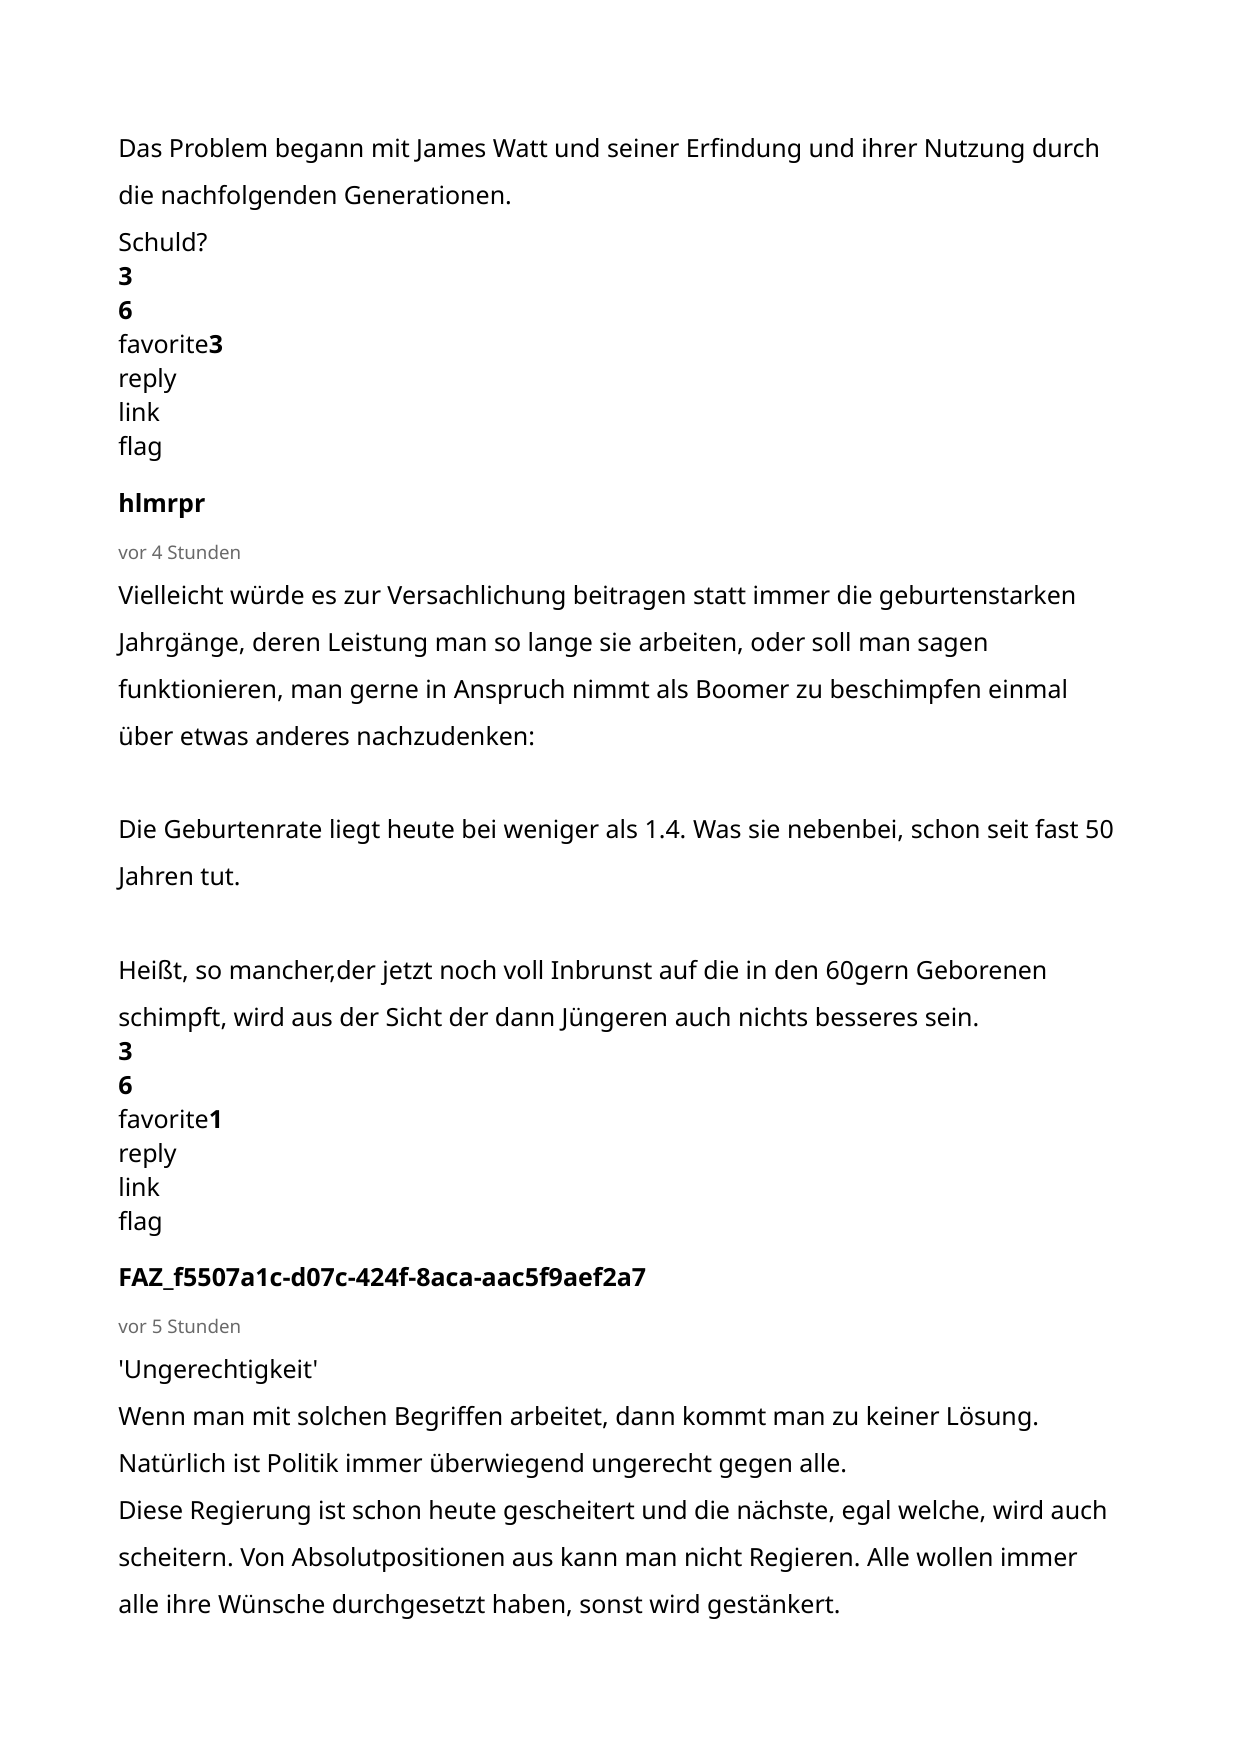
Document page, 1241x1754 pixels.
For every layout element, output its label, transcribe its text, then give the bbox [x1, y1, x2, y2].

text 6 [118, 293, 1122, 327]
text 3 [118, 259, 1122, 293]
text vor 5 Stunden [118, 1310, 1122, 1339]
text vor 4 Stunden [118, 535, 1122, 565]
text 'Ungerechtigkeit' Wenn man mit solchen Begriffen arbeitet, dann kommt man zu keiner Lösung. Natürlich ist Politik immer überwiegend ungerecht gegen alle. Diese Regierung ist schon heute gescheitert und die nächste, egal welche, wird auch scheitern. Von Absolutpositionen aus kann man nicht Regieren. Alle wollen immer alle ihre Wünsche durchgesetzt haben, sonst wird gestänkert. [118, 1339, 1122, 1621]
text favorite1 [118, 1102, 1122, 1136]
text flag [118, 1204, 1122, 1238]
text flag [118, 429, 1122, 463]
text link [118, 1170, 1122, 1204]
text 6 [118, 1067, 1122, 1102]
text hlmrpr [118, 479, 1114, 519]
text reply [118, 1136, 1122, 1170]
text reply [118, 361, 1122, 395]
text link [118, 395, 1122, 429]
text 3 [118, 1033, 1122, 1067]
text Vielleicht würde es zur Versachlichung beitragen statt immer die geburtenstarken Jahrgänge, deren Leistung man so lange sie arbeiten, oder soll man sagen funktionieren, man gerne in Anspruch nimmt als Boomer zu beschimpfen einmal über etwas anderes nachzudenken: Die Geburtenrate liegt heute bei weniger als 1.4. Was sie nebenbei, schon seit fast 50 Jahren tut. Heißt, so mancher,der jetzt noch voll Inbrunst auf die in den 60gern Geborenen schimpft, wird aus der Sicht der dann Jüngeren auch nichts besseres sein. [118, 565, 1122, 1033]
text FAZ_f5507a1c-d07c-424f-8aca-aac5f9aef2a7 [118, 1253, 1114, 1294]
text Das Problem begann mit James Watt und seiner Erfindung und ihrer Nutzung durch die nachfolgenden Generationen. Schuld? [118, 118, 1122, 259]
text favorite3 [118, 327, 1122, 361]
